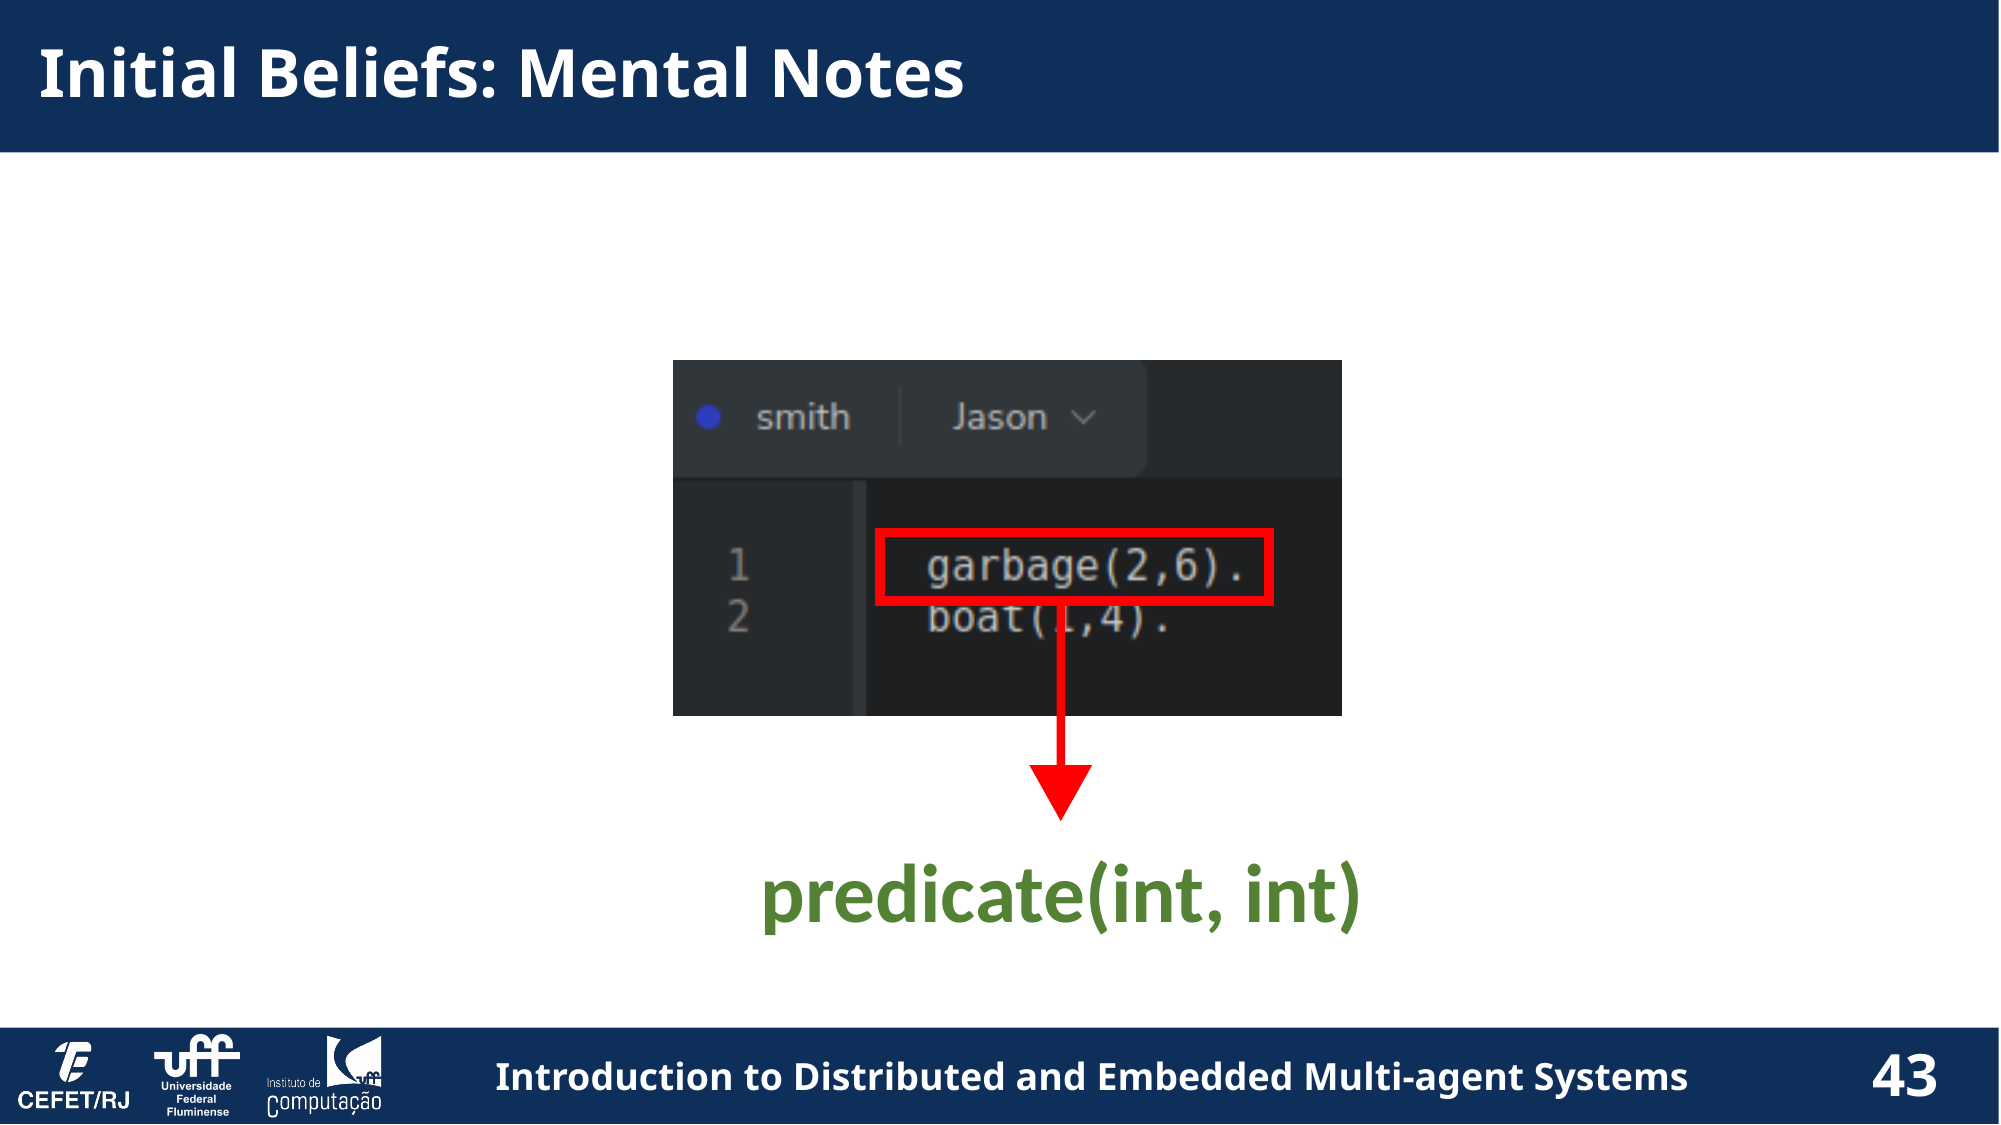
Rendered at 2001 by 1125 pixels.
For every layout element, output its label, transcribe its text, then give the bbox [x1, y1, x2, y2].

text_box [1029, 602, 1093, 822]
text_box predicate(int, int) [337, 831, 1807, 947]
picture [153, 1033, 241, 1121]
picture [673, 360, 1342, 716]
picture [18, 1021, 129, 1125]
text_box Initial Beliefs: Mental Notes [25, 23, 1999, 119]
picture [265, 1033, 383, 1118]
picture [885, 537, 1264, 596]
